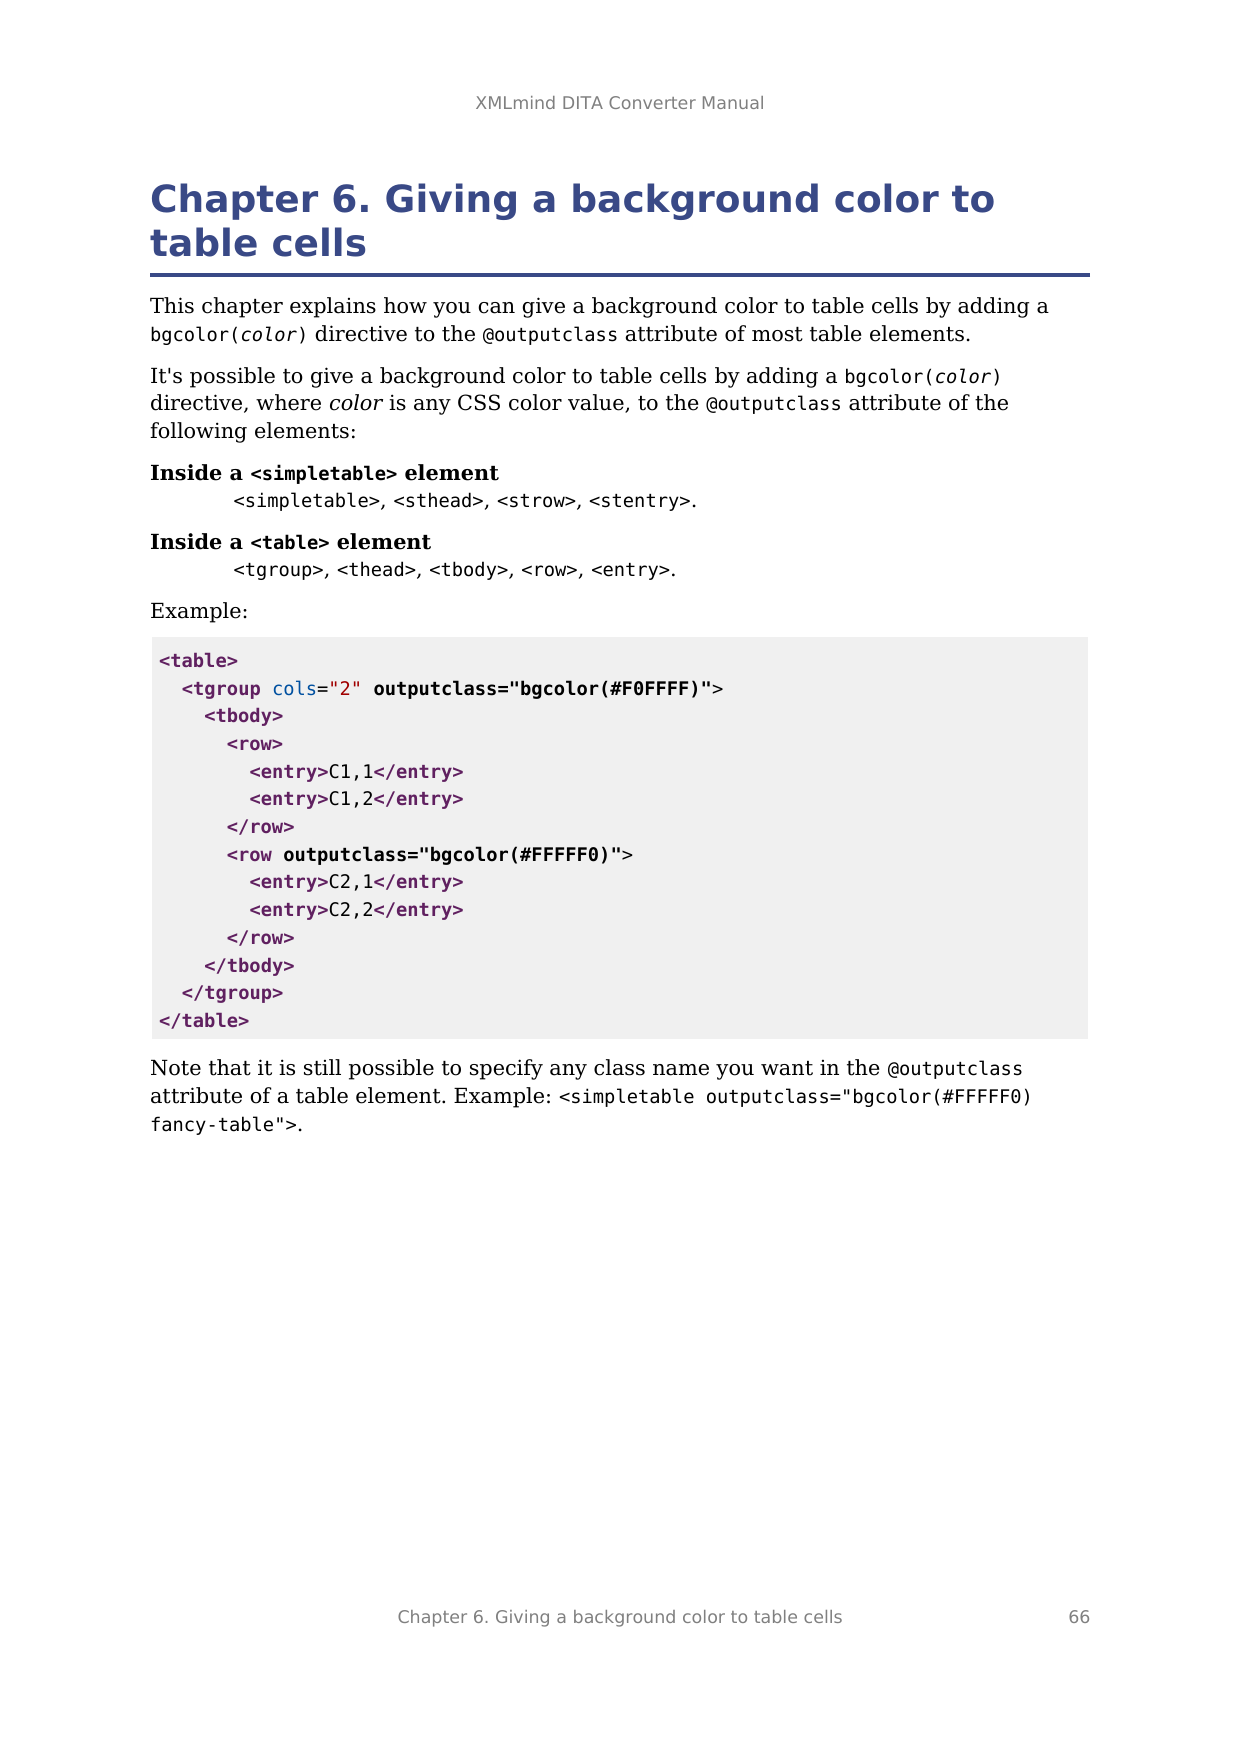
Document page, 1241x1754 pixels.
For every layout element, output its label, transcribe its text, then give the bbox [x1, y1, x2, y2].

text This chapter explains how you can give a background color to table cells by adding a bgcolor(color) directive to the @outputclass attribute of most table elements. [150, 291, 1090, 346]
text Note that it is still possible to specify any class name you want in the @outputclass attribute of a table element. Example: <simpletable outputclass="bgcolor(#FFFFF0) fancy-table">. [150, 1053, 1090, 1136]
text It's possible to give a background color to table cells by adding a bgcolor(color) directive, where color is any CSS color value, to the @outputclass attribute of the following elements: [150, 360, 1090, 443]
text Example: [150, 595, 1090, 623]
text Inside a <table> element [150, 526, 1090, 554]
text <table> <tgroup cols="2" outputclass="bgcolor(#F0FFFF)"> <tbody> <row> <entry>C1,1</entry> <entry>C1,2</entry> </row> <row outputclass="bgcolor(#FFFFF0)"> <entry>C2,1</entry> <entry>C2,2</entry> </row> </tbody> </tgroup> </table> [152, 637, 1088, 1039]
text Inside a <simpletable> element [150, 457, 1090, 485]
text <tgroup>, <thead>, <tbody>, <row>, <entry>. [233, 554, 1090, 582]
subtitle Chapter 6. Giving a background color to table cells [150, 178, 1090, 273]
text <simpletable>, <sthead>, <strow>, <stentry>. [233, 485, 1090, 512]
